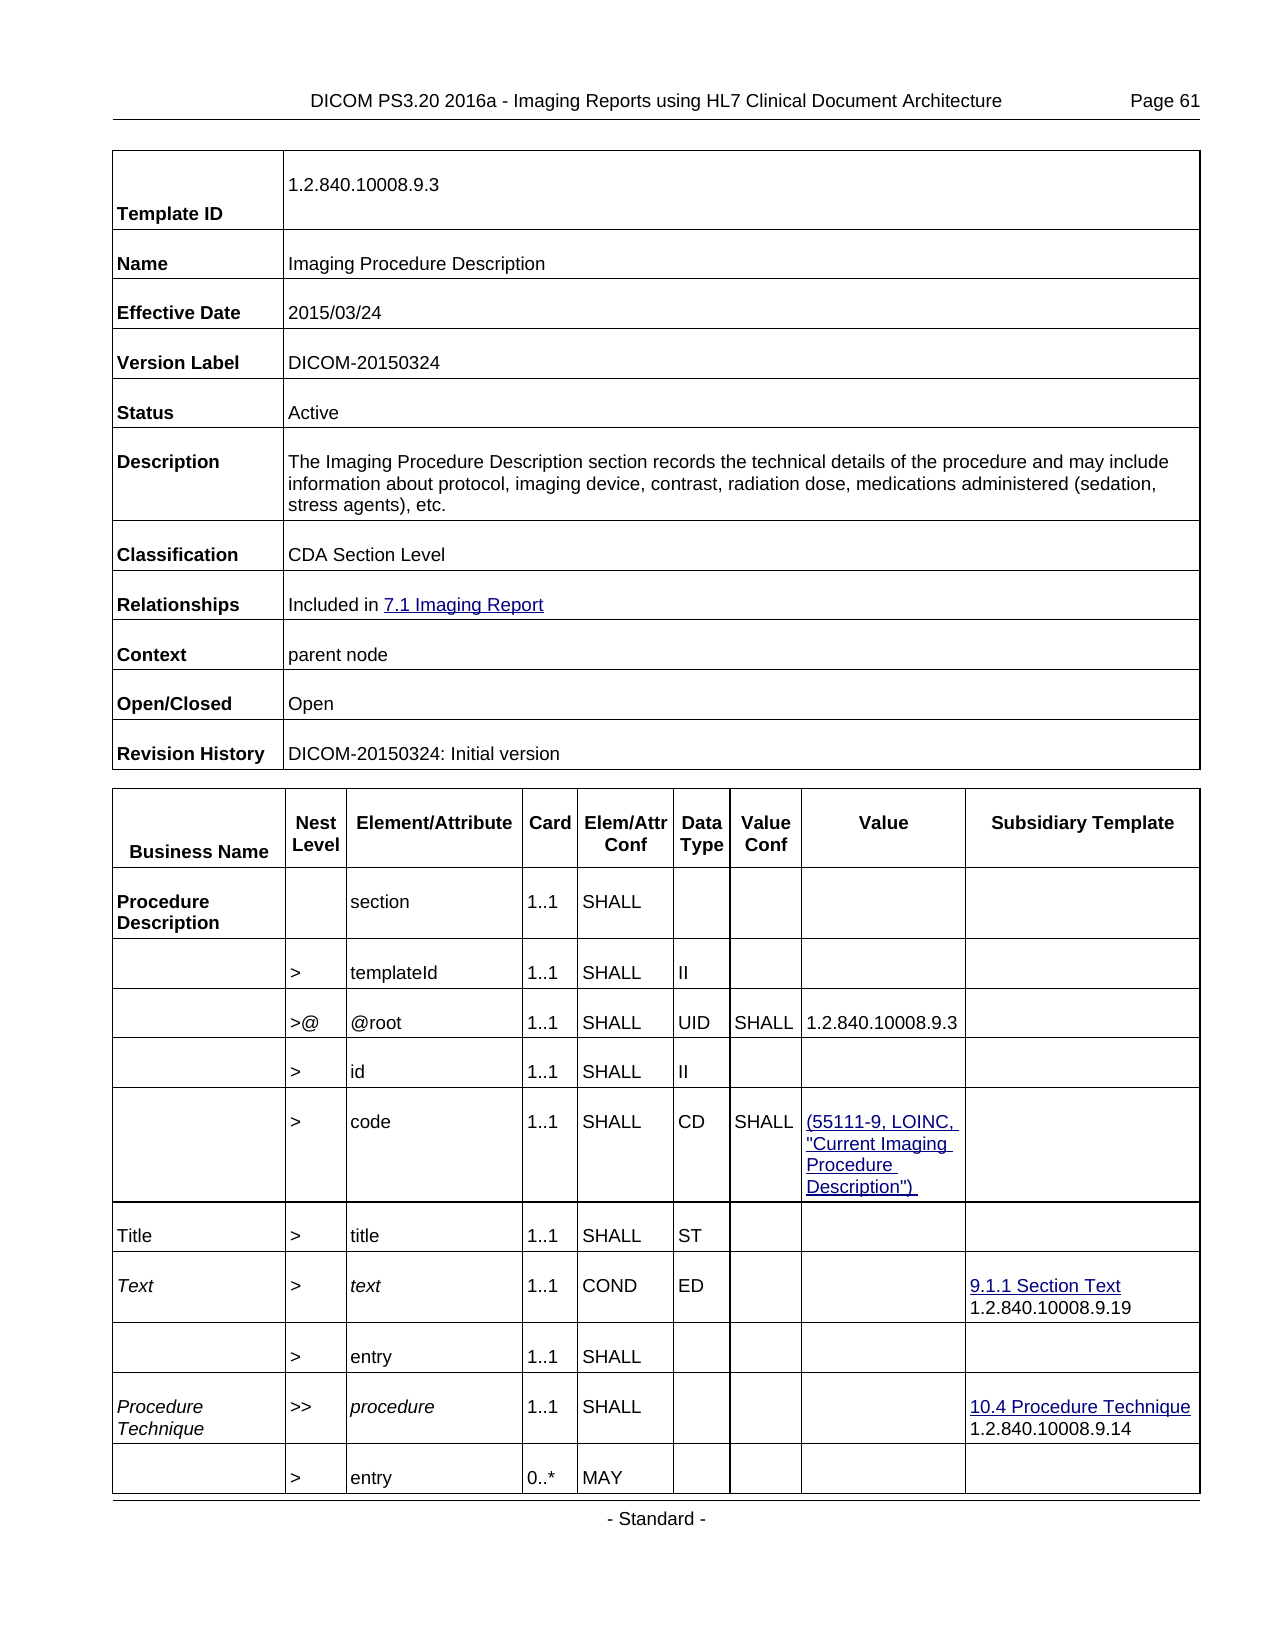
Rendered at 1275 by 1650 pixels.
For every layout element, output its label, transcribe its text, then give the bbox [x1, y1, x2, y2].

table_cell SHALL [578, 1088, 673, 1201]
table_cell entry [347, 1323, 522, 1372]
table_cell CD [674, 1088, 729, 1201]
table_cell [113, 1088, 285, 1201]
table_cell [731, 1373, 801, 1443]
table_cell 1.2.840.10008.9.3 [802, 989, 965, 1037]
table_header Value [802, 789, 965, 867]
table_cell [966, 1203, 1199, 1251]
table_header Subsidiary Template [966, 789, 1199, 867]
table_cell > [286, 939, 346, 988]
table_cell > [286, 1444, 346, 1493]
table_cell [966, 1444, 1199, 1493]
table_cell Description [113, 428, 283, 520]
table_header Card [523, 789, 577, 867]
table_header Element/​Attribute [347, 789, 522, 867]
table_cell > [286, 1252, 346, 1322]
table_cell > [286, 1323, 346, 1372]
table_cell SHALL [578, 1373, 673, 1443]
table_cell [674, 1444, 729, 1493]
table_header Nest Level [286, 789, 346, 867]
table_header Template ID [113, 151, 283, 228]
table_cell (55111-9, LOINC, "Current Imaging Procedure Description") [802, 1088, 965, 1201]
table_cell Context [113, 620, 283, 669]
table_cell >> [286, 1373, 346, 1443]
table_cell SHALL [578, 1323, 673, 1372]
table_header Business Name [113, 789, 285, 867]
table_cell parent node [284, 620, 1199, 669]
table_cell [731, 939, 801, 988]
table_cell The Imaging Procedure Description section records the technical details of the procedure and may include information about protocol, imaging device, contrast, radiation dose, medications administered (sedation, stress agents), etc. [284, 428, 1199, 520]
table_cell 1..1 [523, 1203, 577, 1251]
table_cell >@ [286, 989, 346, 1037]
table_cell SHALL [578, 939, 673, 988]
table_cell [674, 868, 729, 938]
table_cell DICOM-20150324 [284, 329, 1199, 377]
table_cell SHALL [578, 989, 673, 1037]
table_cell 1..1 [523, 1323, 577, 1372]
table_cell 0..* [523, 1444, 577, 1493]
table_cell [802, 1203, 965, 1251]
table_cell 2015/03/24 [284, 279, 1199, 328]
table_cell @root [347, 989, 522, 1037]
table_cell [113, 989, 285, 1037]
table_cell 10.4 Procedure Technique 1.2.840.10008.9.14 [966, 1373, 1199, 1443]
table_cell [802, 1038, 965, 1087]
table_header Data Type [674, 789, 729, 867]
table_cell [731, 1323, 801, 1372]
table_header Elem/Attr Conf [578, 789, 673, 867]
table_cell MAY [578, 1444, 673, 1493]
table_cell Title [113, 1203, 285, 1251]
table_cell 1..1 [523, 1088, 577, 1201]
table_cell II [674, 1038, 729, 1087]
table_cell section [347, 868, 522, 938]
table_cell > [286, 1038, 346, 1087]
table_cell 1..1 [523, 1252, 577, 1322]
table_cell [731, 1203, 801, 1251]
table_cell entry [347, 1444, 522, 1493]
table_cell Active [284, 379, 1199, 427]
table_cell Procedure​Technique [113, 1373, 285, 1443]
table_cell DICOM-20150324: Initial version [284, 720, 1199, 768]
table_header 1.2.840.10008.9.3 [284, 151, 1199, 228]
table_cell [113, 1038, 285, 1087]
table_cell [966, 989, 1199, 1037]
table_cell [966, 1088, 1199, 1201]
table_cell [966, 939, 1199, 988]
table_cell [802, 1323, 965, 1372]
table_cell Classification [113, 521, 283, 570]
table_cell title [347, 1203, 522, 1251]
table_header Value Conf [731, 789, 801, 867]
table_cell [966, 868, 1199, 938]
table_cell [802, 1252, 965, 1322]
table_cell [113, 939, 285, 988]
table_cell [966, 1323, 1199, 1372]
table_cell template​Id [347, 939, 522, 988]
table_cell [731, 1252, 801, 1322]
table_cell [731, 868, 801, 938]
table_cell Included in 7.1 Imaging Report [284, 571, 1199, 619]
table_cell text [347, 1252, 522, 1322]
table_cell UID [674, 989, 729, 1037]
table_cell Revision History [113, 720, 283, 768]
table_cell 1..1 [523, 868, 577, 938]
table_cell [286, 868, 346, 938]
table_cell 1..1 [523, 989, 577, 1037]
table_cell [802, 1373, 965, 1443]
table_cell Open/Closed [113, 670, 283, 719]
table_cell Effective Date [113, 279, 283, 328]
table_cell > [286, 1088, 346, 1201]
table_cell Version Label [113, 329, 283, 377]
table_cell [731, 1038, 801, 1087]
table_cell II [674, 939, 729, 988]
table_cell SHALL [578, 868, 673, 938]
table_cell SHALL [731, 989, 801, 1037]
table_cell Text [113, 1252, 285, 1322]
table_cell code [347, 1088, 522, 1201]
table_cell SHALL [578, 1203, 673, 1251]
table_cell ED [674, 1252, 729, 1322]
table_cell [731, 1444, 801, 1493]
table_cell 1..1 [523, 939, 577, 988]
table_cell Relationships [113, 571, 283, 619]
table_cell Name [113, 230, 283, 278]
table_cell 9.1.1 Section Text 1.2.840.10008.9.19 [966, 1252, 1199, 1322]
table_cell Procedure​Description [113, 868, 285, 938]
table_cell id [347, 1038, 522, 1087]
table_cell > [286, 1203, 346, 1251]
table_cell [966, 1038, 1199, 1087]
table_cell ST [674, 1203, 729, 1251]
table_cell Imaging Procedure Description [284, 230, 1199, 278]
table_cell [802, 1444, 965, 1493]
table_cell [802, 939, 965, 988]
table_cell procedure [347, 1373, 522, 1443]
table_cell 1..1 [523, 1038, 577, 1087]
table_cell CDA Section Level [284, 521, 1199, 570]
table_cell [674, 1373, 729, 1443]
table_cell COND [578, 1252, 673, 1322]
table_cell 1..1 [523, 1373, 577, 1443]
table_cell [113, 1323, 285, 1372]
table_cell [113, 1444, 285, 1493]
table_cell SHALL [731, 1088, 801, 1201]
table_cell [674, 1323, 729, 1372]
table_cell Status [113, 379, 283, 427]
table_cell SHALL [578, 1038, 673, 1087]
table_cell Open [284, 670, 1199, 719]
table_cell [802, 868, 965, 938]
